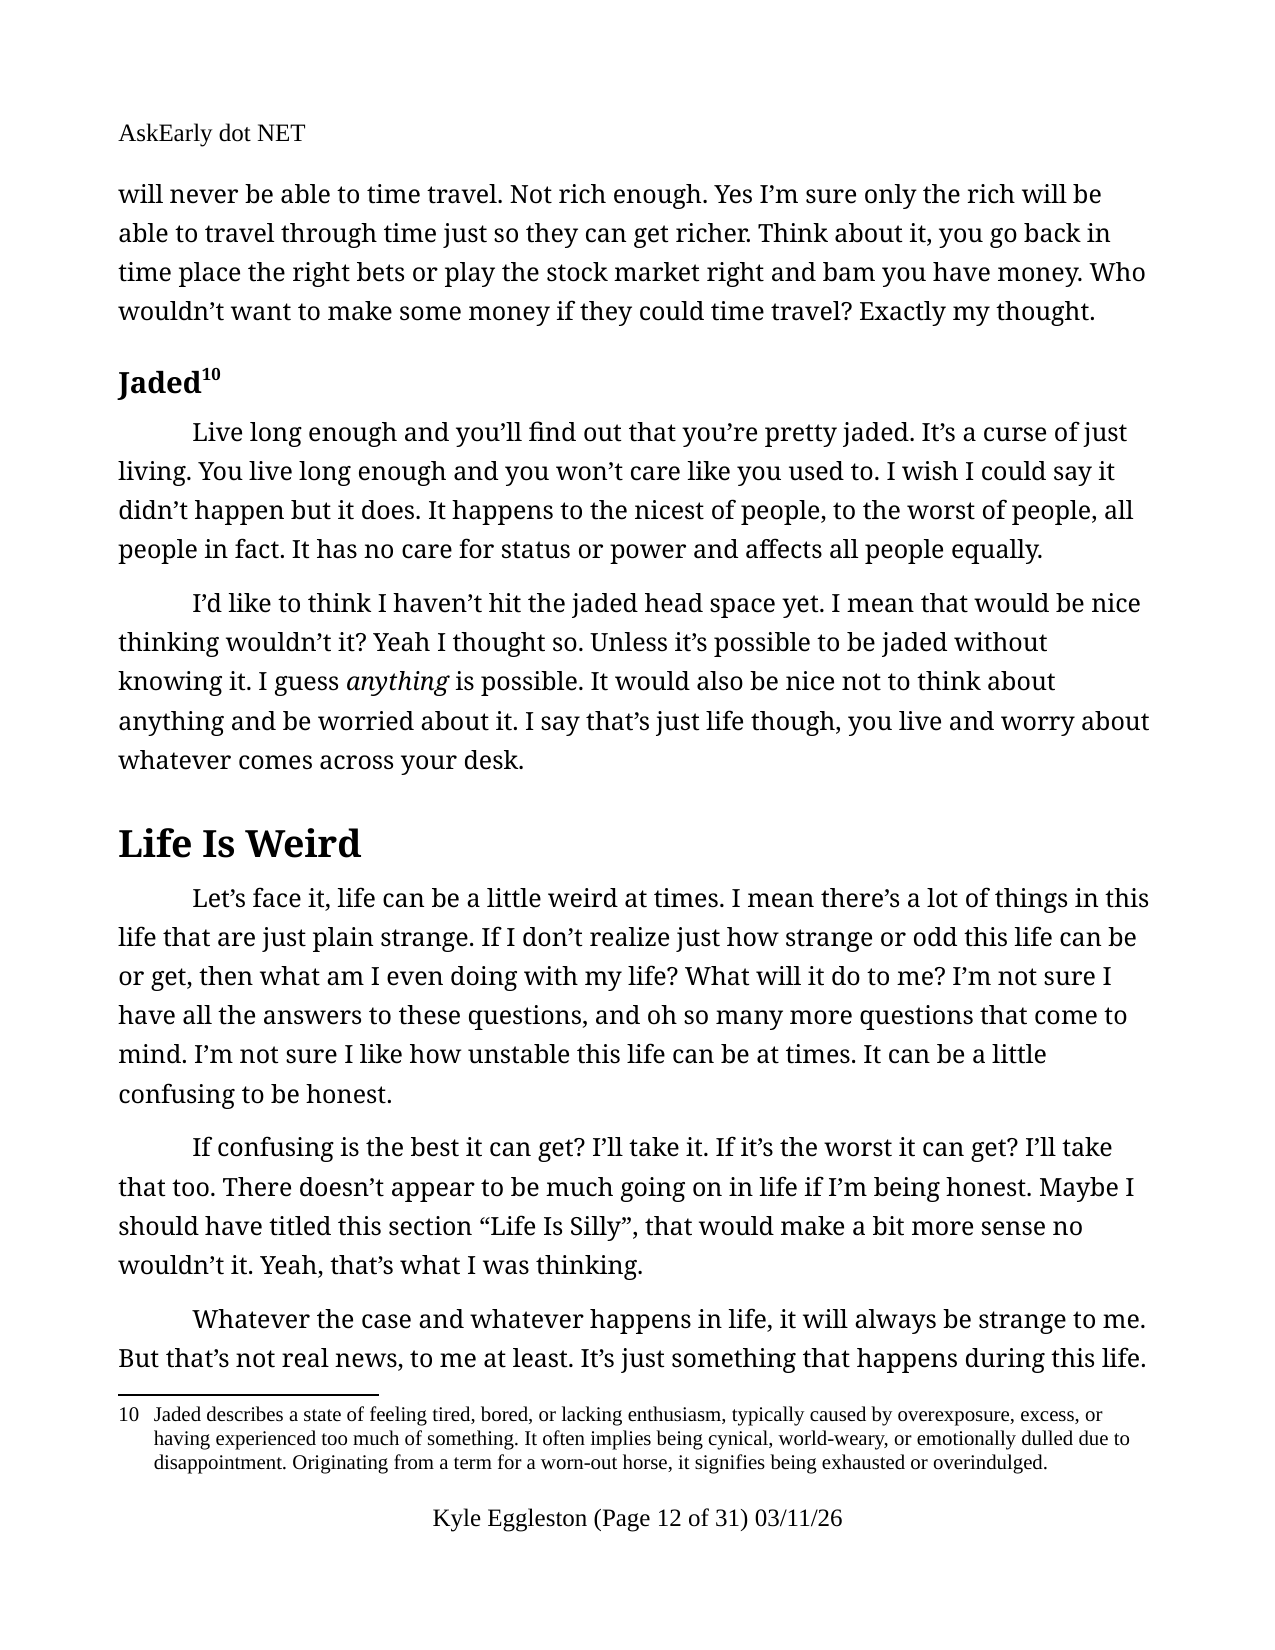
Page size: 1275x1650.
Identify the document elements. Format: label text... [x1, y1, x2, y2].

text Whatever the case and whatever happens in life, it will always be strange to me. But that’s not real news, to me at least. It’s just something that happens during this life. [118, 1301, 1157, 1374]
text Live long enough and you’ll find out that you’re pretty jaded. It’s a curse of just living. You live long enough and you won’t care like you used to. I wish I could say it didn’t happen but it does. It happens to the nicest of people, to the worst of people, all people in fact. It has no care for status or power and affects all people equally. [118, 414, 1157, 566]
text I’d like to think I haven’t hit the jaded head space yet. I mean that would be nice thinking wouldn’t it? Yeah I thought so. Unless it’s possible to be jaded without knowing it. I guess anything is possible. It would also be nice not to think about anything and be worried about it. I say that’s just life though, you live and worry about whatever comes across your desk. [118, 586, 1157, 776]
subtitle Life Is Weird [118, 817, 1157, 868]
text will never be able to time travel. Not rich enough. Yes I’m sure only the rich will be able to travel through time just so they can get richer. Think about it, you go back in time place the right bets or play the stock market right and bam you have money. Who wouldn’t want to make some money if they could time travel? Exactly my thought. [118, 176, 1157, 328]
text If confusing is the best it can get? I’ll take it. If it’s the worst it can get? I’ll take that too. There doesn’t appear to be much going on in life if I’m being honest. Maybe I should have titled this section “Life Is Silly”, that would make a bit more sense no wouldn’t it. Yeah, that’s what I was thinking. [118, 1130, 1157, 1282]
text Let’s face it, life can be a little weird at times. I mean there’s a lot of things in this life that are just plain strange. If I don’t realize just how strange or odd this life can be or get, then what am I even doing with my life? What will it do to me? I’m not sure I have all the answers to these questions, and oh so many more questions that come to mind. I’m not sure I like how unstable this life can be at times. It can be a little confusing to be honest. [118, 880, 1157, 1110]
text Jaded describes a state of feeling tired, bored, or lacking enthusiasm, typically caused by overexposure, excess, or having experienced too much of something. It often implies being cynical, world-weary, or emotionally dulled due to disappointment. Originating from a term for a worn-out horse, it signifies being exhausted or overindulged. [118, 1401, 1157, 1474]
subtitle Jaded [118, 362, 1157, 402]
